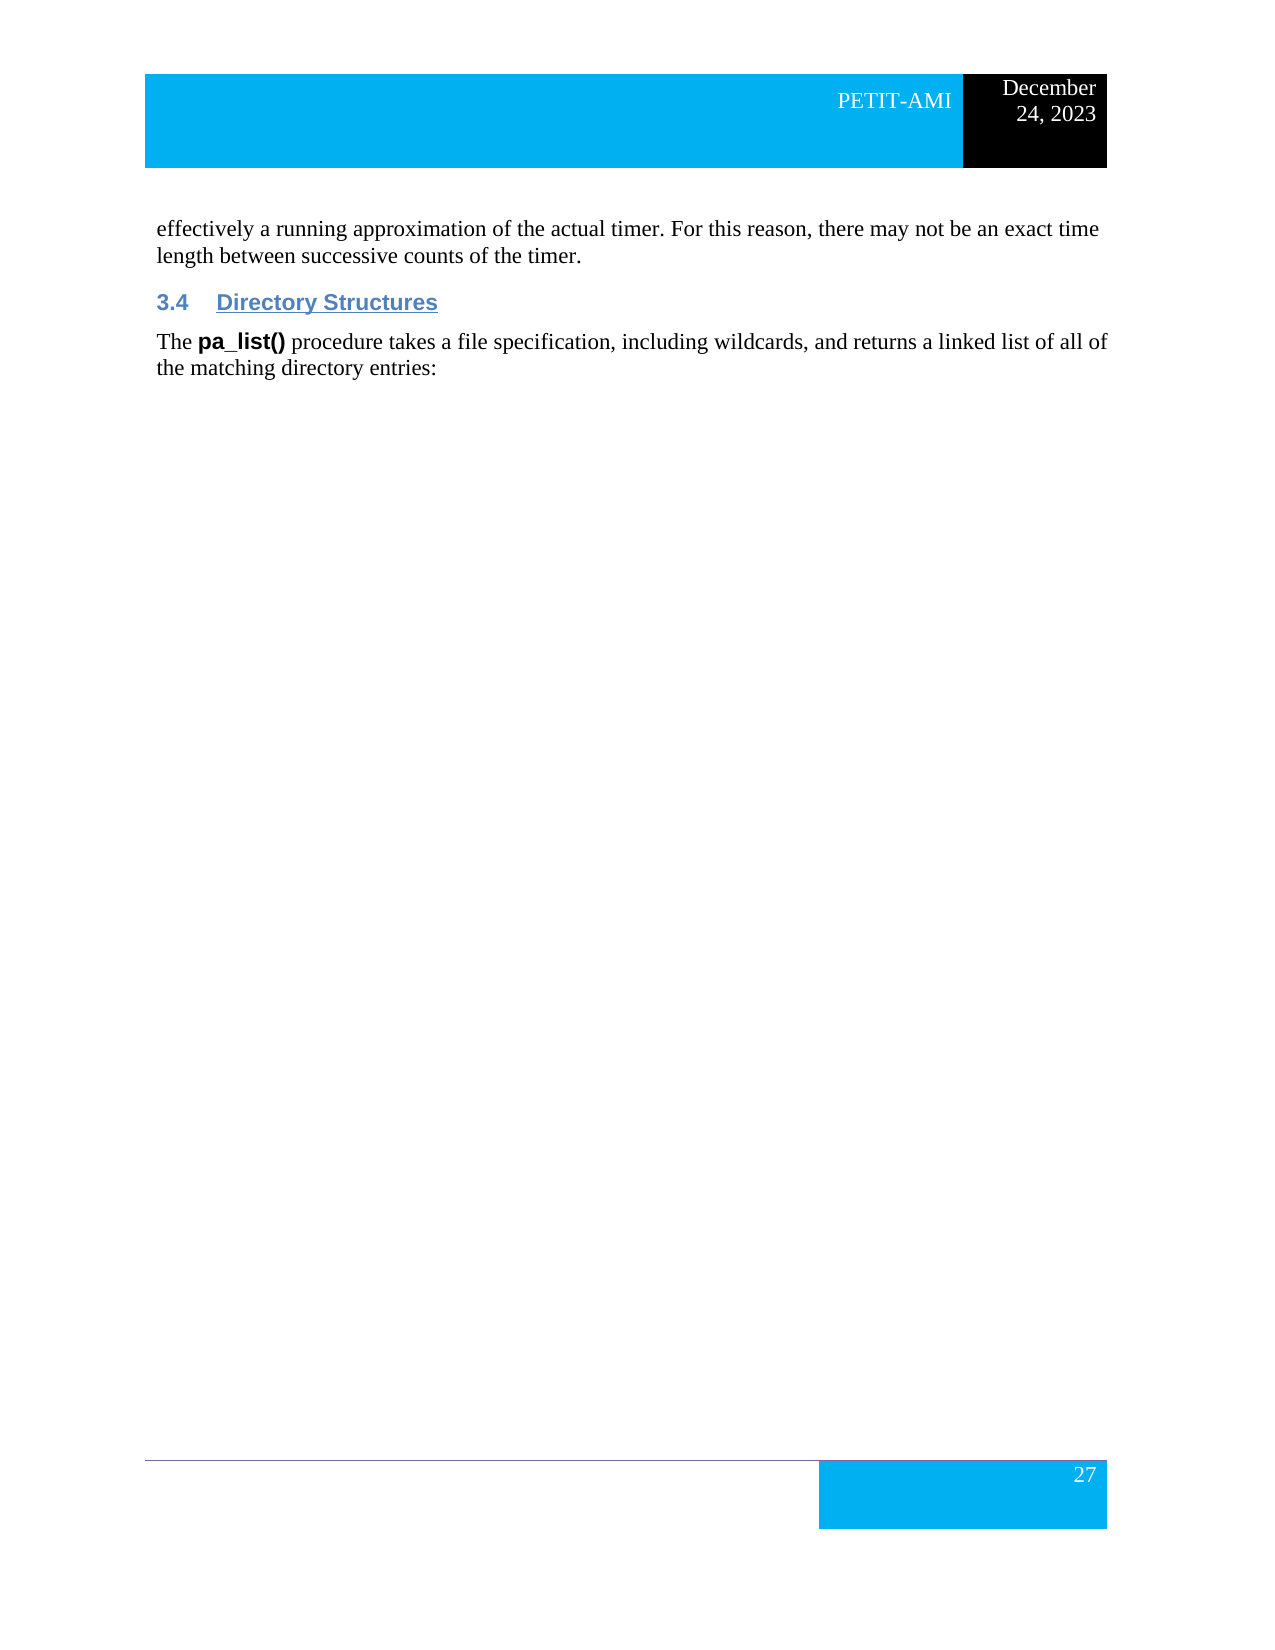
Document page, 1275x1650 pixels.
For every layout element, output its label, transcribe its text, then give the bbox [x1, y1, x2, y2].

text The pa_list() procedure takes a file specification, including wildcards, and returns a linked list of all of the matching directory entries: [156, 328, 1118, 381]
subtitle Directory Structures [156, 289, 1118, 315]
text effectively a running approximation of the actual timer. For this reason, there may not be an exact time length between successive counts of the timer. [156, 215, 1118, 268]
